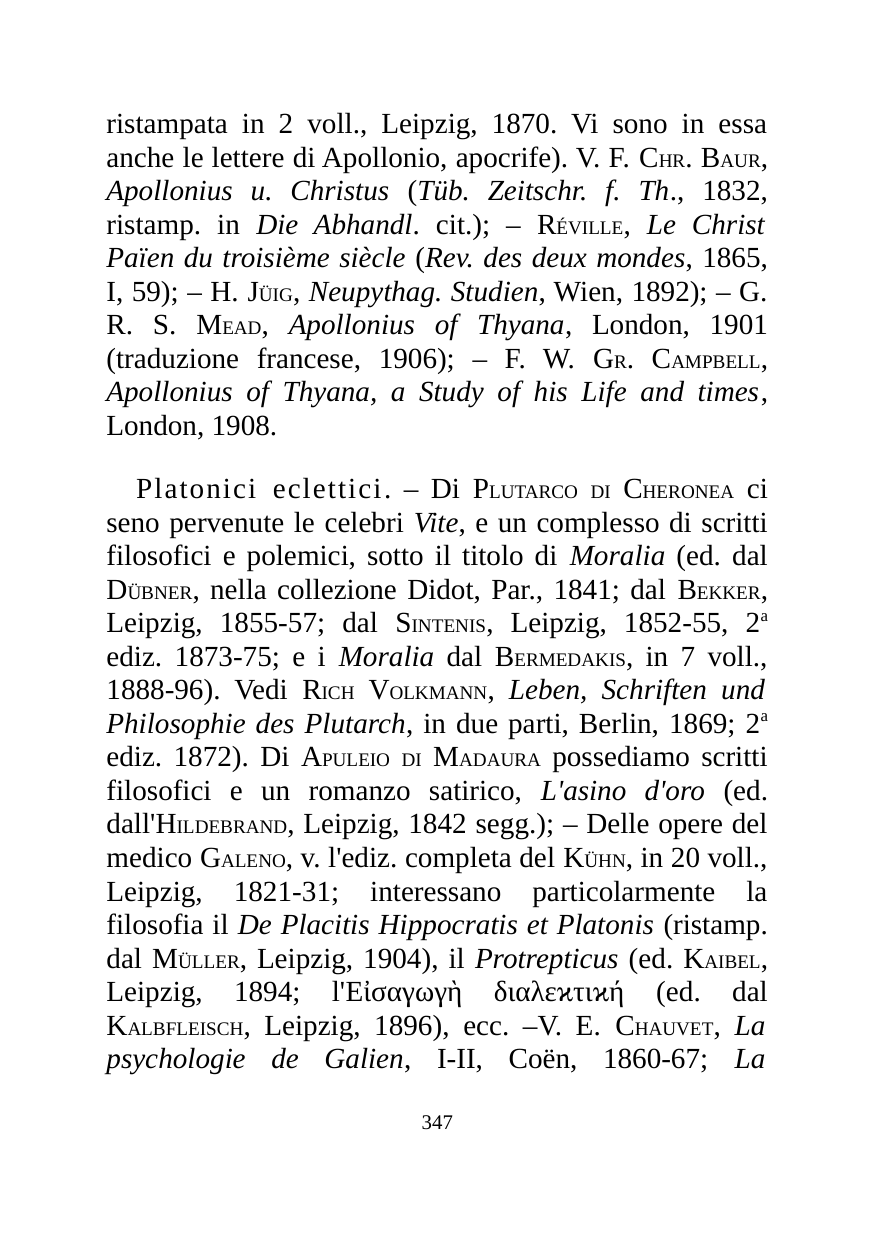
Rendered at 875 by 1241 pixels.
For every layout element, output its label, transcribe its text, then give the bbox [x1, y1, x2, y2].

text Platonici eclettici. – Di Plutarco di Cheronea ci seno pervenute le celebri Vite, e un complesso di scritti filosofici e polemici, sotto il titolo di Moralia (ed. dal Dübner, nella collezione Didot, Par., 1841; dal Bekker, Leipzig, 1855-57; dal Sintenis, Leipzig, 1852-55, 2a ediz. 1873-75; e i Moralia dal Bermedakis, in 7 voll., 1888-96). Vedi Rich Volkmann, Leben, Schriften und Philosophie des Plutarch, in due parti, Berlin, 1869; 2a ediz. 1872). Di Apuleio di Madaura possediamo scritti filosofici e un romanzo satirico, L'asino d'oro (ed. dall'Hildebrand, Leipzig, 1842 segg.); – Delle opere del medico Galeno, v. l'ediz. completa del Kühn, in 20 voll., Leipzig, 1821-31; interessano particolarmente la filosofia il De Placitis Hippocratis et Platonis (ristamp. dal Müller, Leipzig, 1904), il Protrepticus (ed. Kaibel, Leipzig, 1894; l'Εἰσαγωγὴ διαλεϰτιϰή (ed. dal Kalbfleisch, Leipzig, 1896), ecc. –V. E. Chauvet, La psychologie de Galien, I-II, Coën, 1860-67; La [106, 471, 768, 1075]
text ristampata in 2 voll., Leipzig, 1870. Vi sono in essa anche le lettere di Apollonio, apocrife). V. F. Chr. Baur, Apollonius u. Christus (Tüb. Zeitschr. f. Th., 1832, ristamp. in Die Abhandl. cit.); – Réville, Le Christ Païen du troisième siècle (Rev. des deux mondes, 1865, I, 59); – H. Jüig, Neupythag. Studien, Wien, 1892); – G. R. S. Mead, Apollonius of Thyana, London, 1901 (traduzione francese, 1906); – F. W. Gr. Campbell, Apollonius of Thyana, a Study of his Life and times, London, 1908. [106, 106, 768, 442]
